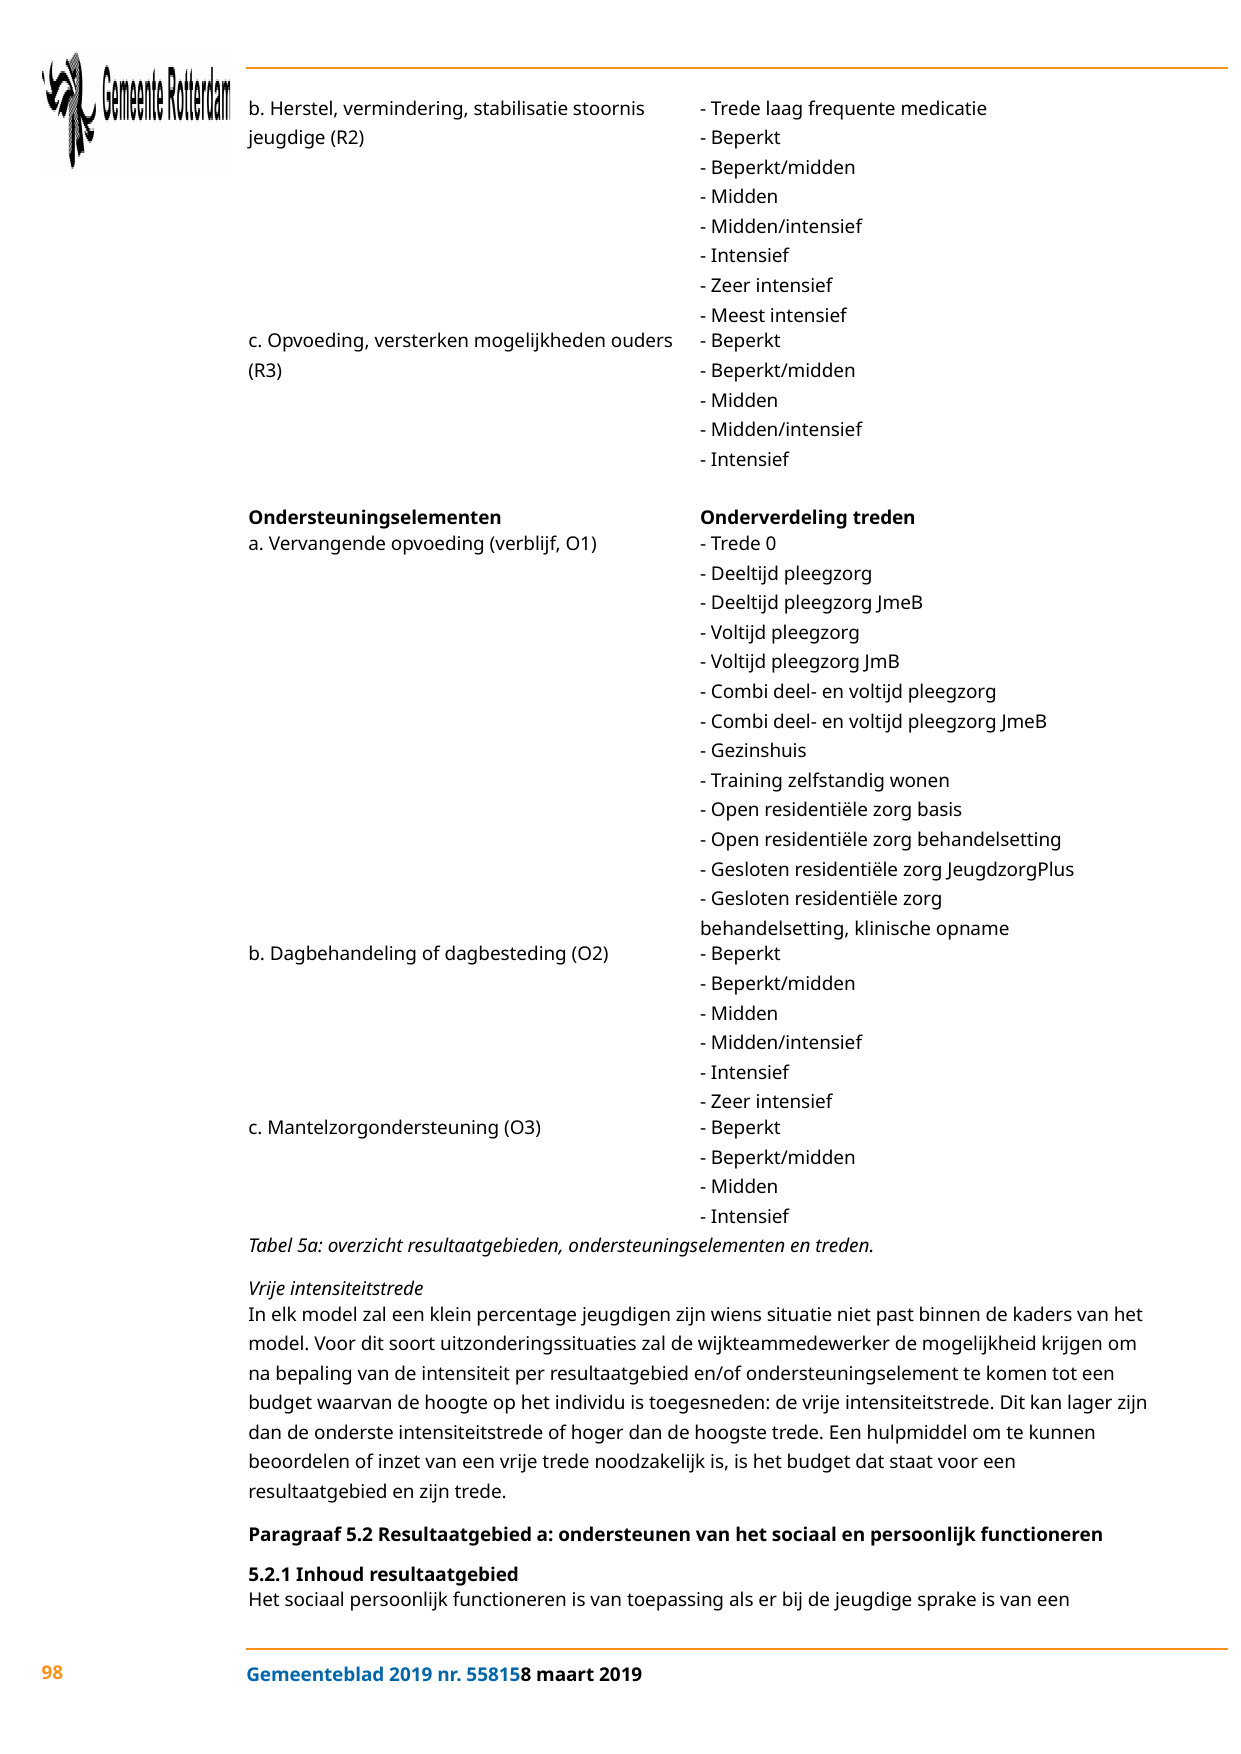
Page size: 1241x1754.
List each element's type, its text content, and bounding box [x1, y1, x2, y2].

table_cell b. Dagbehandeling of dagbesteding (O2) [248, 941, 700, 1114]
table_cell - Trede 0 - Deeltijd pleegzorg - Deeltijd pleegzorg JmeB - Voltijd pleegzorg - Voltijd pleegzorg JmB - Combi deel- en voltijd pleegzorg - Combi deel- en voltijd pleegzorg JmeB - Gezinshuis - Training zelfstandig wonen - Open residentiële zorg basis - Open residentiële zorg behandelsetting - Gesloten residentiële zorg JeugdzorgPlus - Gesloten residentiële zorg behandelsetting, klinische opname [700, 530, 1152, 941]
text Vrije intensiteitstrede [248, 1275, 1152, 1301]
text In elk model zal een klein percentage jeugdigen zijn wiens situatie niet past binnen de kaders van het model. Voor dit soort uitzonderingssituaties zal de wijkteammedewerker de mogelijkheid krijgen om na bepaling van de intensiteit per resultaatgebied en/of ondersteuningselement te komen tot een budget waarvan de hoogte op het individu is toegesneden: de vrije intensiteitstrede. Dit kan lager zijn dan de onderste intensiteitstrede of hoger dan de hoogste trede. Een hulpmiddel om te kunnen beoordelen of inzet van een vrije trede noodzakelijk is, is het budget dat staat voor een resultaatgebied en zijn trede. [248, 1301, 1152, 1504]
table_cell c. Opvoeding, versterken mogelijkheden ouders (R3) [248, 328, 700, 472]
table_cell c. Mantelzorgondersteuning (O3) [248, 1114, 700, 1229]
table_header Ondersteuningselementen [248, 505, 700, 530]
table_cell - Beperkt - Beperkt/midden - Midden - Midden/intensief - Intensief - Zeer intensief [700, 941, 1152, 1114]
text Tabel 5a: overzicht resultaatgebieden, ondersteuningselementen en treden. [248, 1232, 1152, 1258]
text Het sociaal persoonlijk functioneren is van toepassing als er bij de jeugdige sprake is van een [248, 1586, 1152, 1612]
text Paragraaf 5.2 Resultaatgebied a: ondersteunen van het sociaal en persoonlijk functioneren [248, 1521, 1152, 1547]
table_cell - Trede laag frequente medicatie - Beperkt - Beperkt/midden - Midden - Midden/intensief - Intensief - Zeer intensief - Meest intensief [700, 95, 1152, 328]
table_cell - Beperkt - Beperkt/midden - Midden - Intensief [700, 1114, 1152, 1229]
text 5.2.1 Inhoud resultaatgebied [248, 1561, 1152, 1586]
table_cell b. Herstel, vermindering, stabilisatie stoornis jeugdige (R2) [248, 95, 700, 328]
picture [41, 47, 231, 172]
table_header Onderverdeling treden [700, 505, 1152, 530]
table_cell a. Vervangende opvoeding (verblijf, O1) [248, 530, 700, 941]
table_cell - Beperkt - Beperkt/midden - Midden - Midden/intensief - Intensief [700, 328, 1152, 472]
